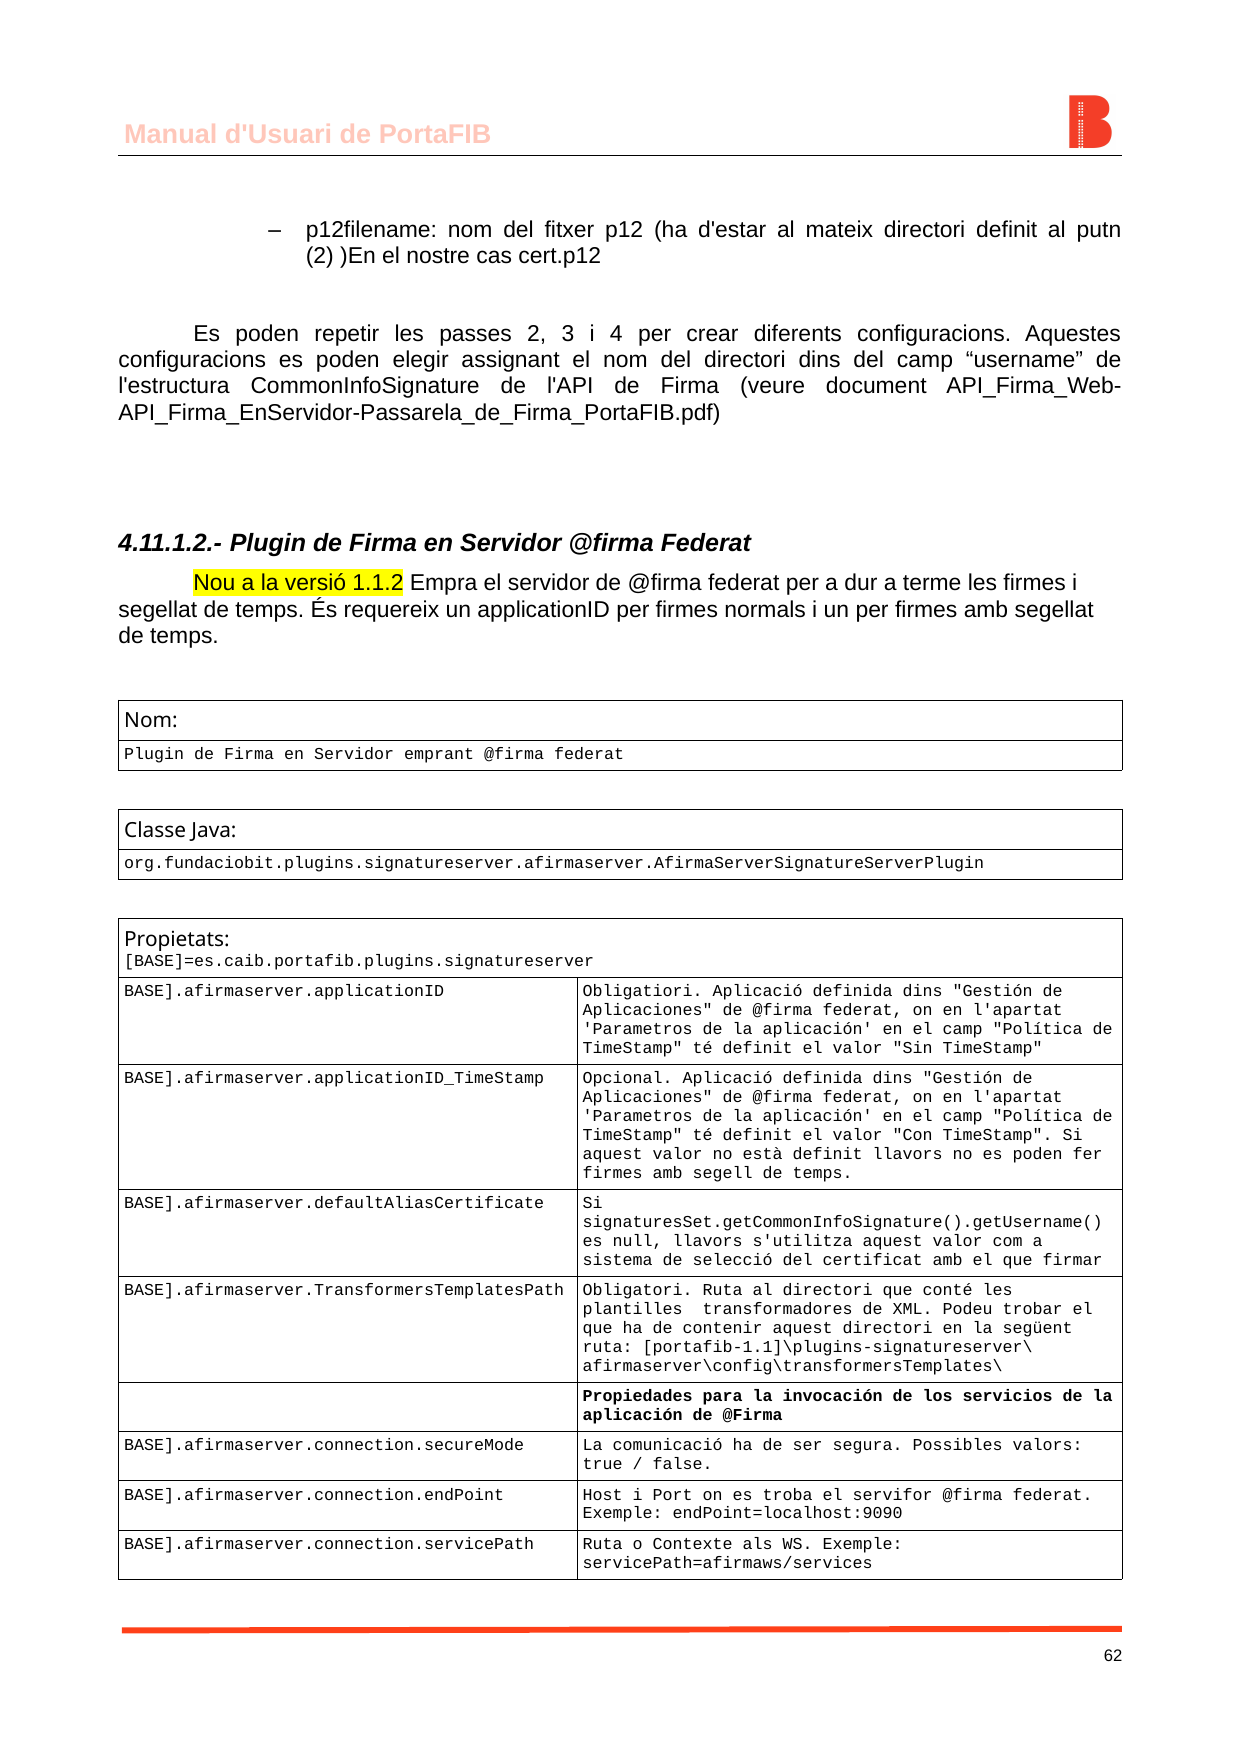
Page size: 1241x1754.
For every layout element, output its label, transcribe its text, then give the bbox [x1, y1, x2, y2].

table_cell BASE].afirmaserver.applicationID_TimeStamp [119, 1065, 577, 1189]
table_cell Obligatiori. Aplicació definida dins "Gestión de Aplicaciones" de @firma federat, on en l'apartat 'Parametros de la aplicación' en el camp "Política de TimeStamp" té definit el valor "Sin TimeStamp" [578, 978, 1122, 1064]
table_cell [119, 1383, 577, 1431]
table_cell Obligatori. Ruta al directori que conté les plantilles transformadores de XML. Podeu trobar el que ha de contenir aquest directori en la següent ruta: [portafib-1.1]\plugins-signatureserver\afirmaserver\config\transformersTemplates\ [578, 1277, 1122, 1382]
table_cell BASE].afirmaserver.connection.secureMode [119, 1432, 577, 1480]
table_header Propietats: [BASE]=es.caib.portafib.plugins.signatureserver [119, 919, 1122, 977]
table_cell BASE].afirmaserver.applicationID [119, 978, 577, 1064]
table_cell Host i Port on es troba el servifor @firma federat. Exemple: endPoint=localhost:9090 [578, 1481, 1122, 1529]
text Nou a la versió 1.1.2 Empra el servidor de @firma federat per a dur a terme les firmes i segellat de temps. És requereix un applicationID per firmes normals i un per firmes amb segellat de temps. [118, 569, 1122, 648]
picture [1063, 94, 1117, 150]
table_cell BASE].afirmaserver.connection.servicePath [119, 1531, 577, 1579]
table_cell org.fundaciobit.plugins.signatureserver.afirmaserver.AfirmaServerSignatureServerPlugin [119, 850, 1122, 879]
table_cell Ruta o Contexte als WS. Exemple: servicePath=afirmaws/services [578, 1531, 1122, 1579]
table_header Classe Java: [119, 810, 1122, 849]
table_header Nom: [119, 701, 1122, 739]
table_cell Propiedades para la invocación de los servicios de la aplicación de @Firma [578, 1383, 1122, 1431]
table_cell BASE].afirmaserver.TransformersTemplatesPath [119, 1277, 577, 1382]
table_cell Opcional. Aplicació definida dins "Gestión de Aplicaciones" de @firma federat, on en l'apartat 'Parametros de la aplicación' en el camp "Política de TimeStamp" té definit el valor "Con TimeStamp". Si aquest valor no està definit llavors no es poden fer firmes amb segell de temps. [578, 1065, 1122, 1189]
table_cell La comunicació ha de ser segura. Possibles valors: true / false. [578, 1432, 1122, 1480]
table_cell BASE].afirmaserver.defaultAliasCertificate [119, 1190, 577, 1276]
table_cell BASE].afirmaserver.connection.endPoint [119, 1481, 577, 1529]
list p12filename: nom del fitxer p12 (ha d'estar al mateix directori definit al putn (2) )En el nostre cas cert.p12 [268, 216, 1122, 268]
subtitle Plugin de Firma en Servidor @firma Federat [118, 528, 1122, 557]
text Es poden repetir les passes 2, 3 i 4 per crear diferents configuracions. Aquestes configuracions es poden elegir assignant el nom del directori dins del camp “username” de l'estructura CommonInfoSignature de l'API de Firma (veure document API_Firma_Web-API_Firma_EnServidor-Passarela_de_Firma_PortaFIB.pdf) [118, 320, 1122, 425]
table_cell Si signaturesSet.getCommonInfoSignature().getUsername() es null, llavors s'utilitza aquest valor com a sistema de selecció del certificat amb el que firmar [578, 1190, 1122, 1276]
table_cell Plugin de Firma en Servidor emprant @firma federat [119, 741, 1122, 770]
